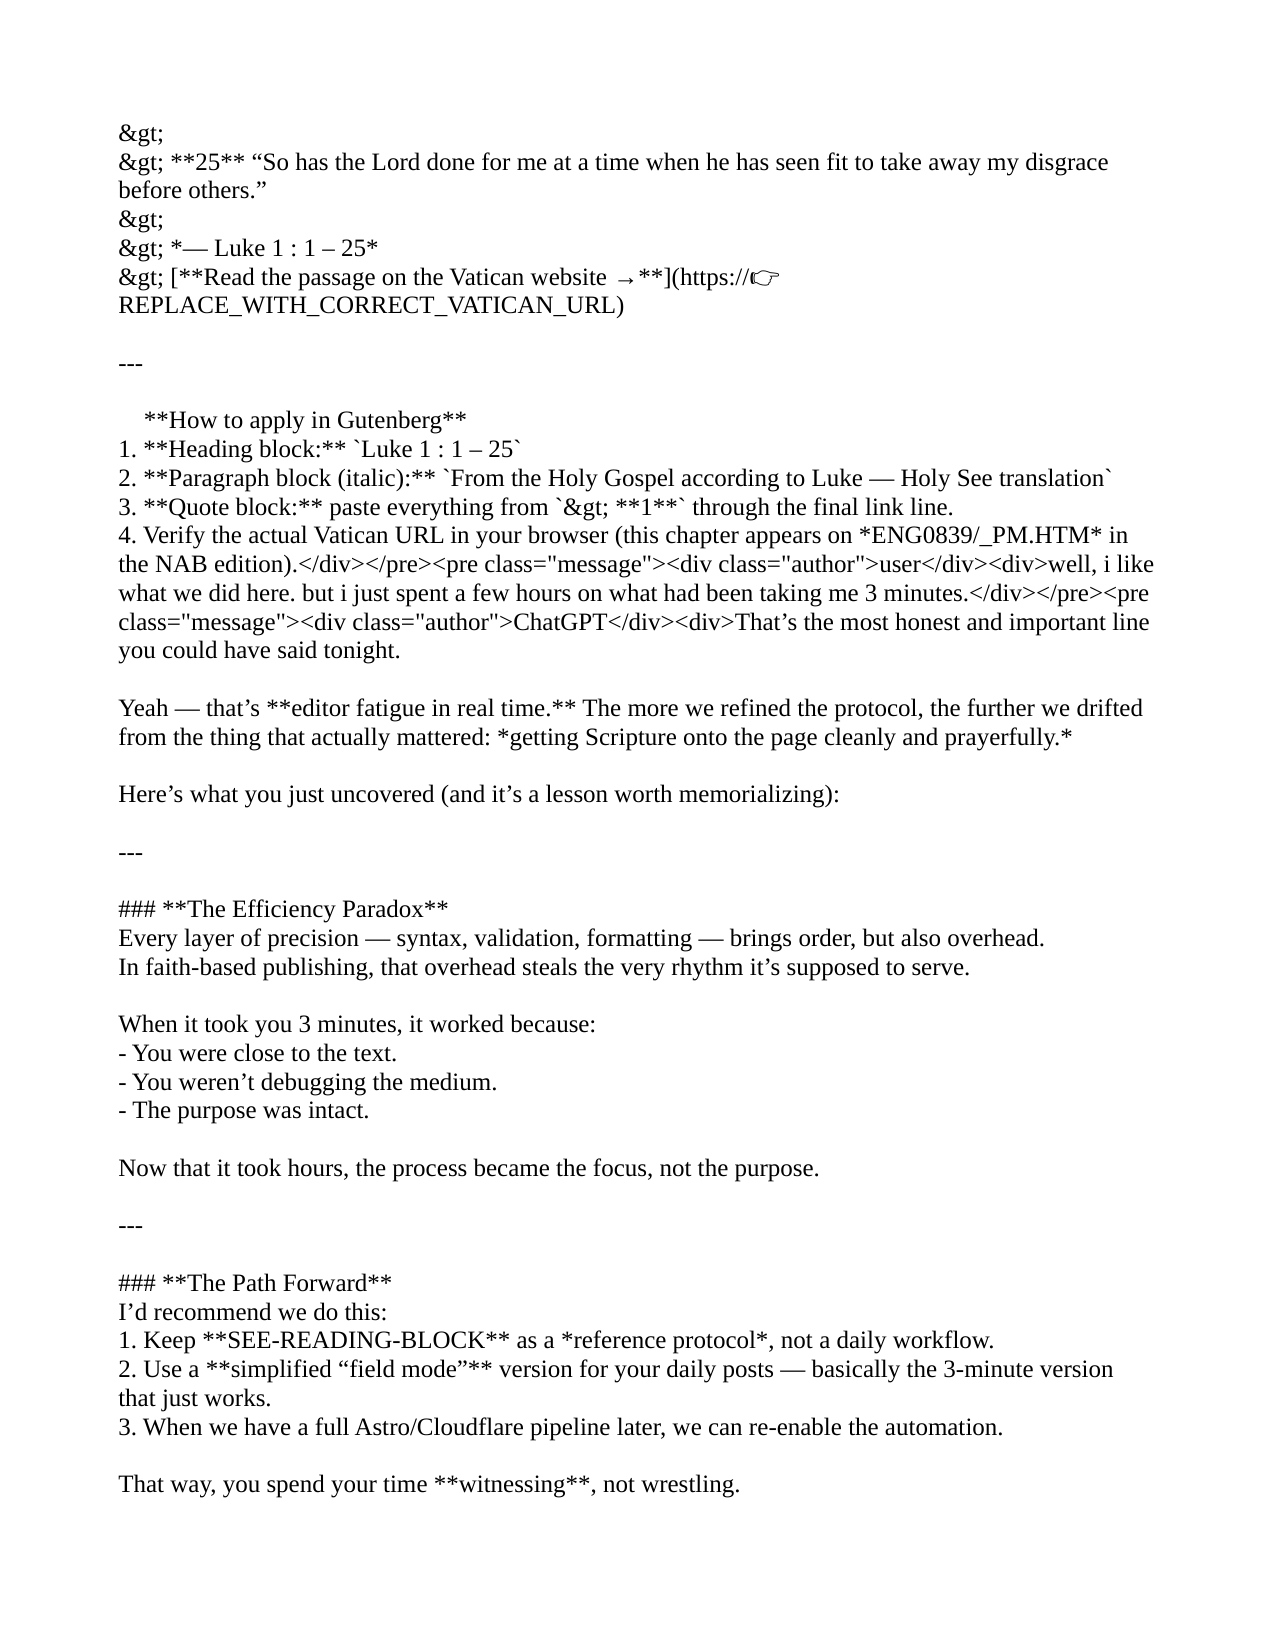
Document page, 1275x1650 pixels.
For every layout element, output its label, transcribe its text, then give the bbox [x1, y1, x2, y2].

text &gt; **25** “So has the Lord done for me at a time when he has seen fit to take away my disgrace before others.” [118, 147, 1157, 204]
text --- [118, 348, 1157, 377]
text 2. Use a **simplified “field mode”** version for your daily posts — basically the 3-minute version that just works. [118, 1354, 1157, 1412]
text 1. Keep **SEE-READING-BLOCK** as a *reference protocol*, not a daily workflow. [118, 1326, 1157, 1354]
text &gt; *— Luke 1 : 1 – 25* [118, 233, 1157, 262]
text Yeah — that’s **editor fatigue in real time.** The more we refined the protocol, the further we drifted from the thing that actually mattered: *getting Scripture onto the page cleanly and prayerfully.* [118, 693, 1157, 751]
text ### **The Efficiency Paradox** [118, 894, 1157, 923]
text 2. **Paragraph block (italic):** `From the Holy Gospel according to Luke — Holy See translation` [118, 463, 1157, 492]
text 3. **Quote block:** paste everything from `&gt; **1**` through the final link line. [118, 492, 1157, 521]
text When it took you 3 minutes, it worked because: [118, 1009, 1157, 1038]
text 1. **Heading block:** `Luke 1 : 1 – 25` [118, 434, 1157, 463]
text &gt; [**Read the passage on the Vatican website →**](https://👉REPLACE_WITH_CORRECT_VATICAN_URL) [118, 262, 1157, 319]
text --- [118, 1211, 1157, 1239]
text ### **The Path Forward** [118, 1268, 1157, 1297]
text I’d recommend we do this: [118, 1297, 1157, 1326]
text 3. When we have a full Astro/Cloudflare pipeline later, we can re-enable the automation. [118, 1412, 1157, 1441]
text &gt; [118, 204, 1157, 233]
text &gt; [118, 118, 1157, 147]
text That way, you spend your time **witnessing**, not wrestling. [118, 1469, 1157, 1498]
text 4. Verify the actual Vatican URL in your browser (this chapter appears on *ENG0839/_PM.HTM* in the NAB edition).</div></pre><pre class="message"><div class="author">user</div><div>well, i like what we did here. but i just spent a few hours on what had been taking me 3 minutes.</div></pre><pre class="message"><div class="author">ChatGPT</div><div>That’s the most honest and important line you could have said tonight. [118, 521, 1157, 664]
text - You weren’t debugging the medium. [118, 1067, 1157, 1096]
text --- [118, 837, 1157, 866]
text - You were close to the text. [118, 1038, 1157, 1067]
text ✅ **How to apply in Gutenberg** [118, 406, 1157, 434]
text Here’s what you just uncovered (and it’s a lesson worth memorializing): [118, 779, 1157, 808]
text - The purpose was intact. [118, 1096, 1157, 1124]
text In faith-based publishing, that overhead steals the very rhythm it’s supposed to serve. [118, 952, 1157, 981]
text Every layer of precision — syntax, validation, formatting — brings order, but also overhead. [118, 923, 1157, 952]
text Now that it took hours, the process became the focus, not the purpose. [118, 1153, 1157, 1182]
